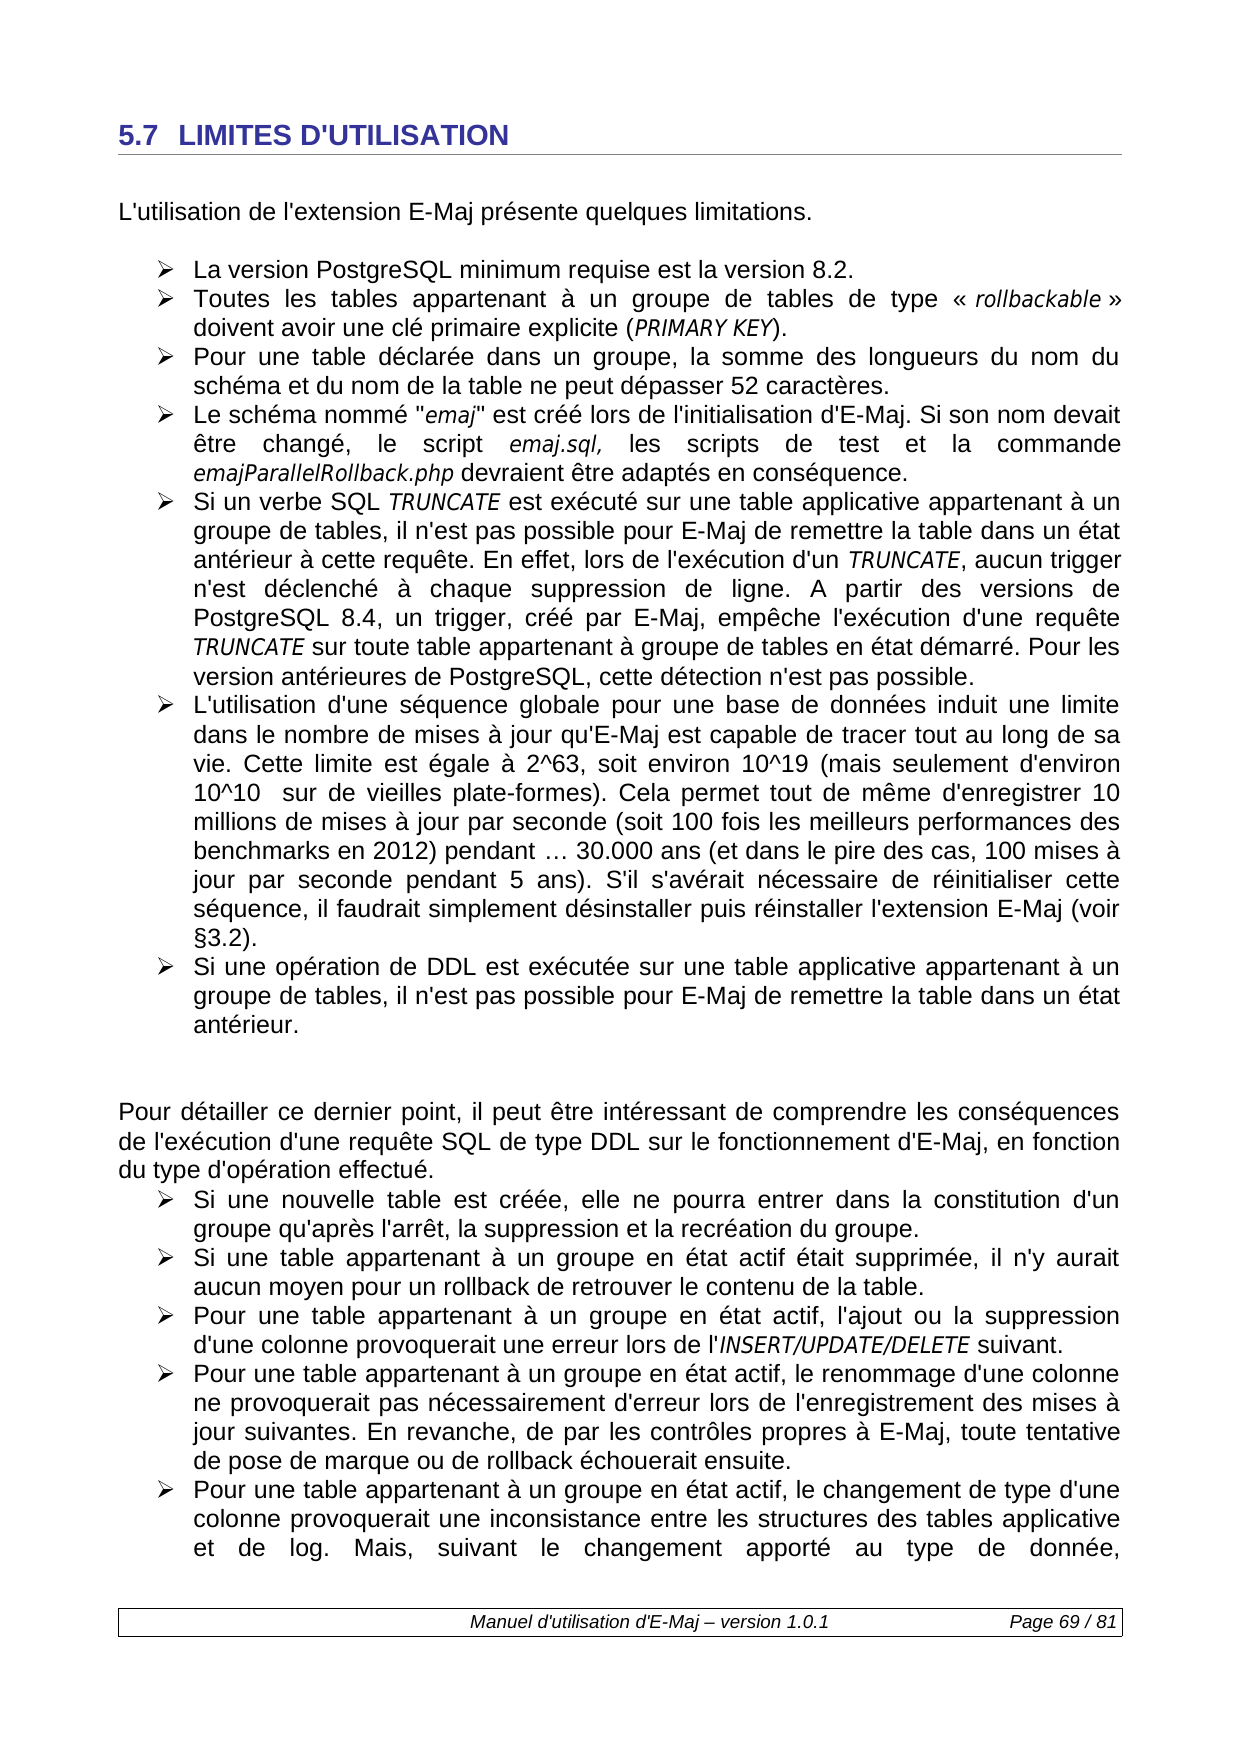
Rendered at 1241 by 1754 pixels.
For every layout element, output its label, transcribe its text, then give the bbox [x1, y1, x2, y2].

list Si une nouvelle table est créée, elle ne pourra entrer dans la constitution d'un groupe qu'après l'arrêt, la suppression et la recréation du groupe. [156, 1184, 1122, 1243]
list Si une table appartenant à un groupe en état actif était supprimée, il n'y aurait aucun moyen pour un rollback de retrouver le contenu de la table. [156, 1243, 1122, 1301]
list La version PostgreSQL minimum requise est la version 8.2. [156, 254, 1122, 283]
subtitle Limites d'utilisation [118, 118, 1122, 154]
list Le schéma nommé "emaj" est créé lors de l'initialisation d'E-Maj. Si son nom devait être changé, le script emaj.sql, les scripts de test et la commande emajParallelRollback.php devraient être adaptés en conséquence. [156, 400, 1122, 487]
text L'utilisation de l'extension E-Maj présente quelques limitations. [118, 196, 1122, 225]
list Toutes les tables appartenant à un groupe de tables de type « rollbackable » doivent avoir une clé primaire explicite (PRIMARY KEY). [156, 283, 1122, 342]
list Pour une table appartenant à un groupe en état actif, l'ajout ou la suppression d'une colonne provoquerait une erreur lors de l'INSERT/UPDATE/DELETE suivant. [156, 1301, 1122, 1359]
list L'utilisation d'une séquence globale pour une base de données induit une limite dans le nombre de mises à jour qu'E-Maj est capable de tracer tout au long de sa vie. Cette limite est égale à 2^63, soit environ 10^19 (mais seulement d'environ 10^10 sur de vieilles plate-formes). Cela permet tout de même d'enregistrer 10 millions de mises à jour par seconde (soit 100 fois les meilleurs performances des benchmarks en 2012) pendant … 30.000 ans (et dans le pire des cas, 100 mises à jour par seconde pendant 5 ans). S'il s'avérait nécessaire de réinitialiser cette séquence, il faudrait simplement désinstaller puis réinstaller l'extension E-Maj (voir §3.2). [156, 690, 1122, 952]
list Pour une table appartenant à un groupe en état actif, le renommage d'une colonne ne provoquerait pas nécessairement d'erreur lors de l'enregistrement des mises à jour suivantes. En revanche, de par les contrôles propres à E-Maj, toute tentative de pose de marque ou de rollback échouerait ensuite. [156, 1359, 1122, 1475]
list Pour une table déclarée dans un groupe, la somme des longueurs du nom du schéma et du nom de la table ne peut dépasser 52 caractères. [156, 342, 1122, 400]
text Pour détailler ce dernier point, il peut être intéressant de comprendre les conséquences de l'exécution d'une requête SQL de type DDL sur le fonctionnement d'E-Maj, en fonction du type d'opération effectué. [118, 1097, 1122, 1184]
list Si une opération de DDL est exécutée sur une table applicative appartenant à un groupe de tables, il n'est pas possible pour E-Maj de remettre la table dans un état antérieur. [156, 952, 1122, 1039]
list Si un verbe SQL TRUNCATE est exécuté sur une table applicative appartenant à un groupe de tables, il n'est pas possible pour E-Maj de remettre la table dans un état antérieur à cette requête. En effet, lors de l'exécution d'un TRUNCATE, aucun trigger n'est déclenché à chaque suppression de ligne. A partir des versions de PostgreSQL 8.4, un trigger, créé par E-Maj, empêche l'exécution d'une requête TRUNCATE sur toute table appartenant à groupe de tables en état démarré. Pour les version antérieures de PostgreSQL, cette détection n'est pas possible. [156, 487, 1122, 690]
list Pour une table appartenant à un groupe en état actif, le changement de type d'une colonne provoquerait une inconsistance entre les structures des tables applicative et de log. Mais, suivant le changement apporté au type de donnée, [156, 1475, 1122, 1562]
